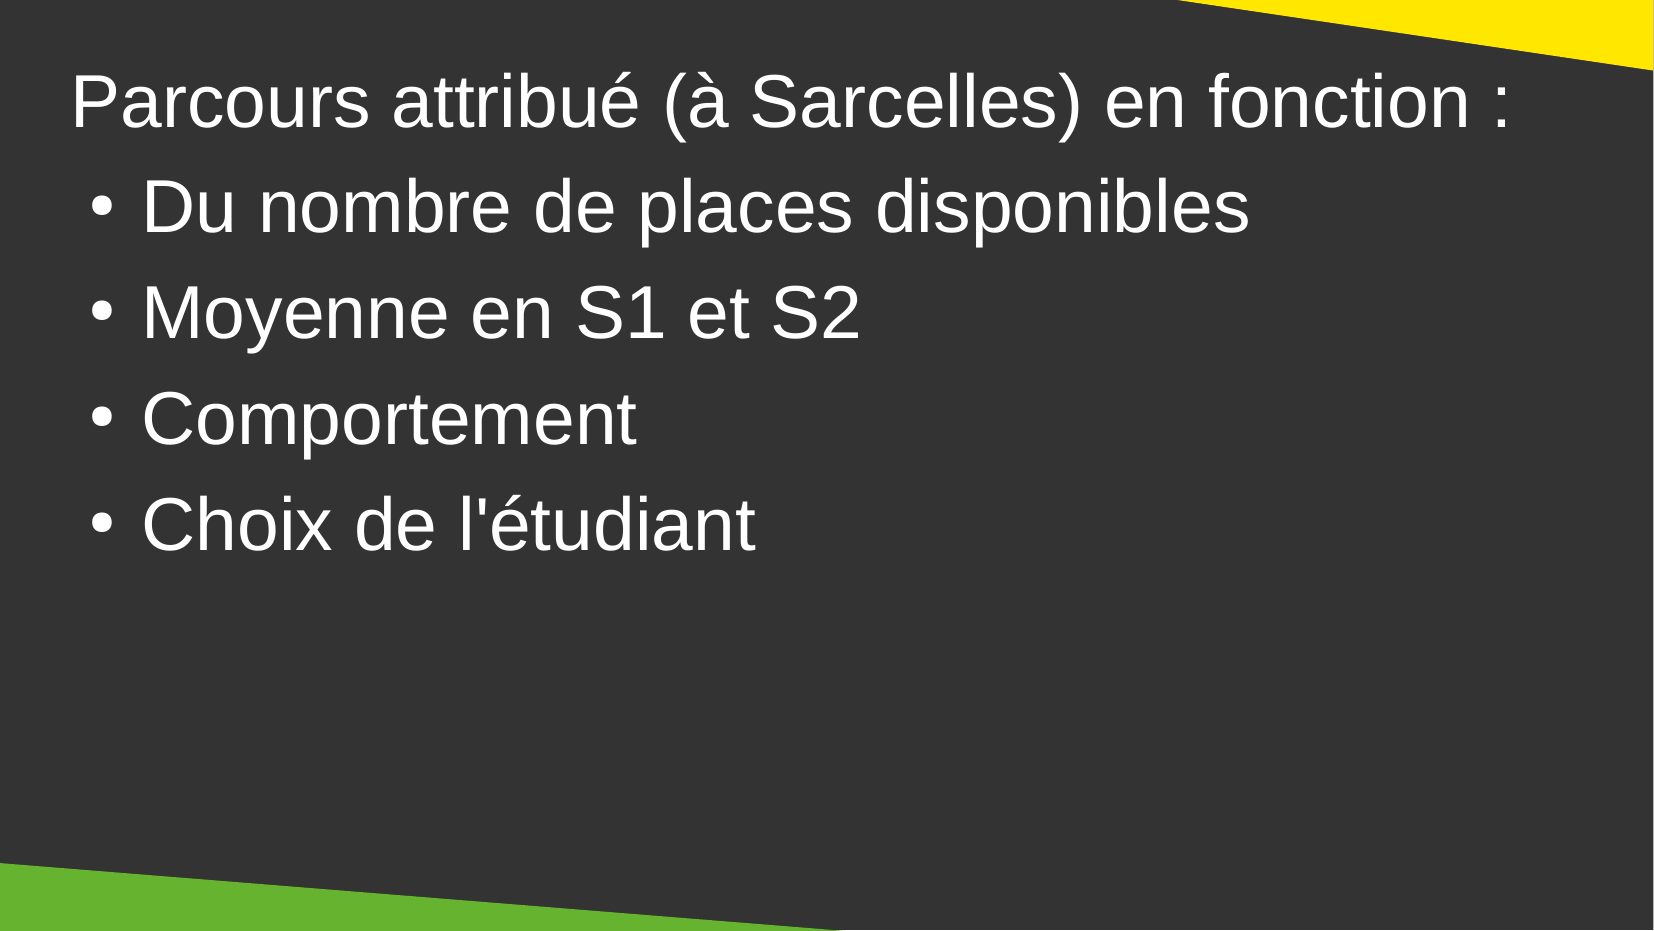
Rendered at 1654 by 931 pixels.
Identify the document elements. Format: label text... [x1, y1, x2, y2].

list Parcours attribué (à Sarcelles) en fonction : Du nombre de places disponibles Moyenne en S1 et S2 Comportement Choix de l'étudiant [70, 59, 1595, 650]
text_box [1177, 0, 1654, 71]
text_box [0, 863, 846, 931]
